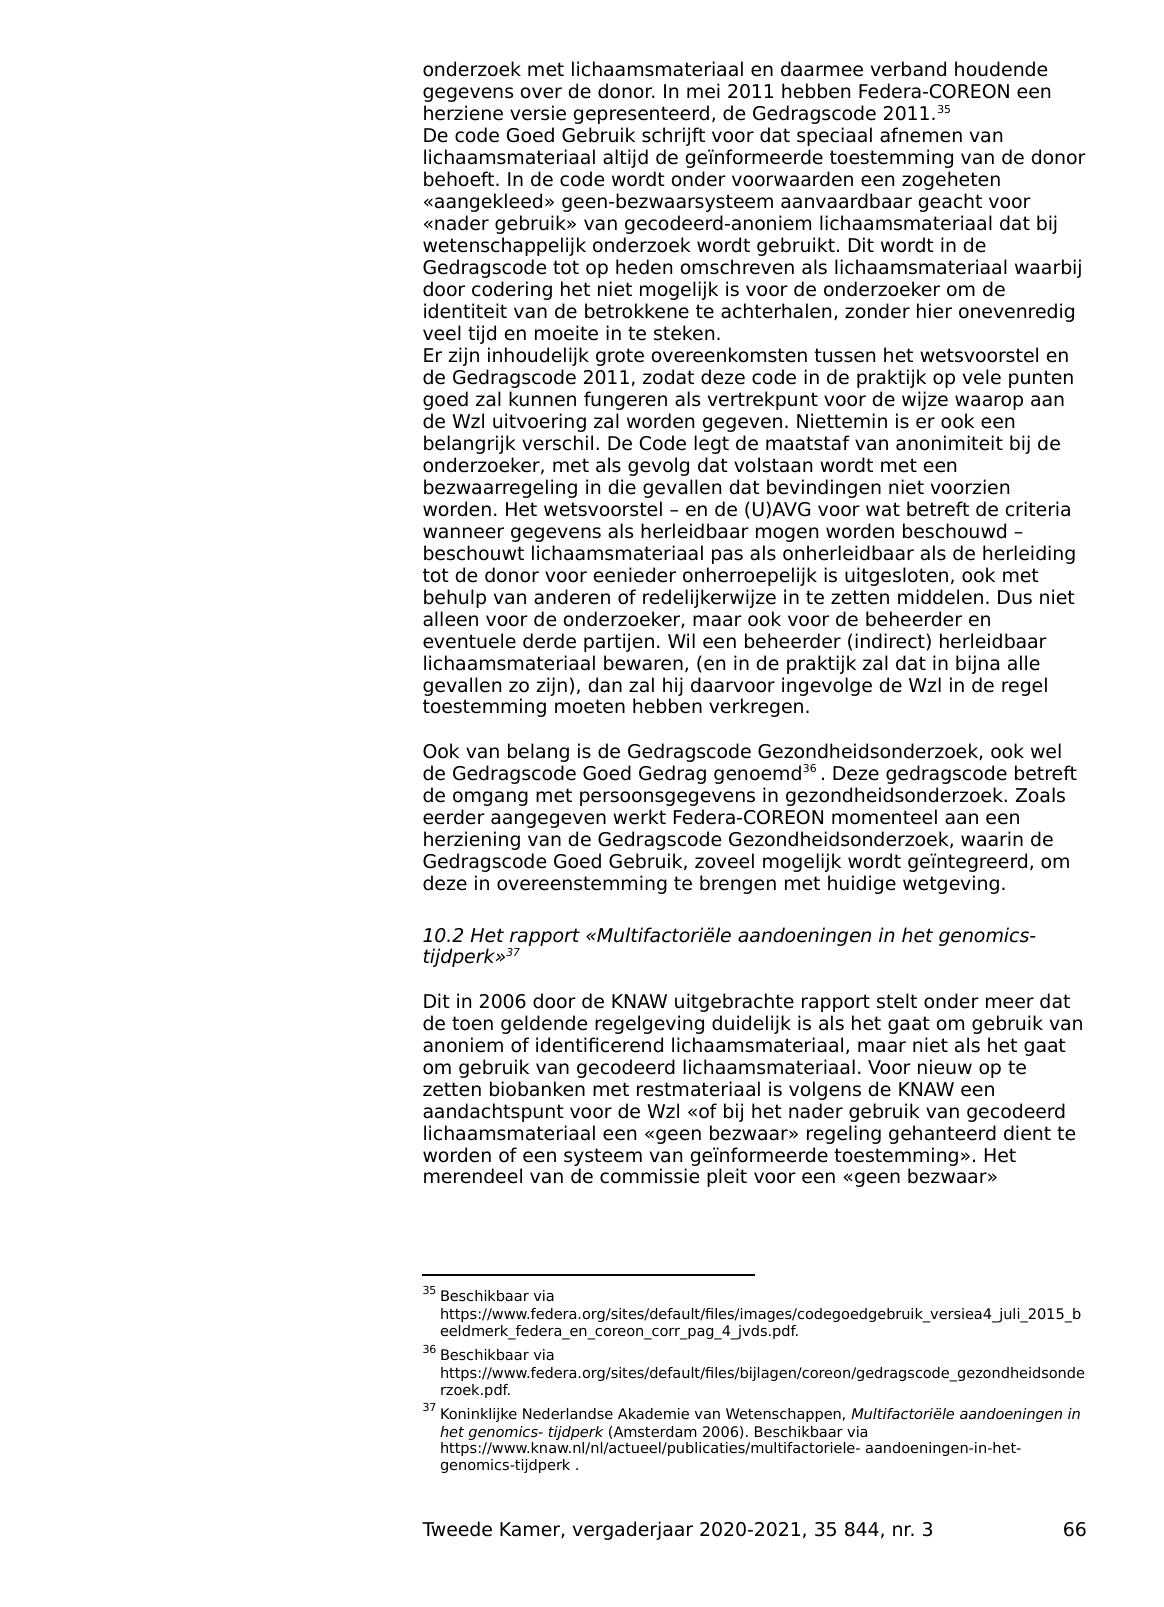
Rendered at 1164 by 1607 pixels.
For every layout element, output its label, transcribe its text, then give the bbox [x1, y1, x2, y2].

text onderzoek met lichaamsmateriaal en daarmee verband houdende gegevens over de donor. In mei 2011 hebben Federa-COREON een herziene versie gepresenteerd, de Gedragscode 2011. [422, 59, 1087, 125]
text Koninklijke Nederlandse Akademie van Wetenschappen, Multifactoriële aandoeningen in het genomics- tijdperk (Amsterdam 2006). Beschikbaar via https://www.knaw.nl/nl/actueel/publicaties/multifactoriele- aandoeningen-in-het-genomics-tijdperk . [422, 1402, 1087, 1474]
text Ook van belang is de Gedragscode Gezondheidsonderzoek, ook wel de Gedragscode Goed Gedrag genoemd. Deze gedragscode betreft de omgang met persoonsgegevens in gezondheidsonderzoek. Zoals eerder aangegeven werkt Federa-COREON momenteel aan een herziening van de Gedragscode Gezondheidsonderzoek, waarin de Gedragscode Goed Gebruik, zoveel mogelijk wordt geïntegreerd, om deze in overeenstemming te brengen met huidige wetgeving. [422, 741, 1087, 894]
subtitle 10.2 Het rapport «Multifactoriële aandoeningen in het genomics-tijdperk» [422, 924, 1087, 968]
text Beschikbaar via https://www.federa.org/sites/default/files/bijlagen/coreon/gedragscode_gezondheidsonderzoek.pdf. [422, 1343, 1087, 1399]
text Dit in 2006 door de KNAW uitgebrachte rapport stelt onder meer dat de toen geldende regelgeving duidelijk is als het gaat om gebruik van anoniem of identificerend lichaamsmateriaal, maar niet als het gaat om gebruik van gecodeerd lichaamsmateriaal. Voor nieuw op te zetten biobanken met restmateriaal is volgens de KNAW een aandachtspunt voor de Wzl «of bij het nader gebruik van gecodeerd lichaamsmateriaal een «geen bezwaar» regeling gehanteerd dient te worden of een systeem van geïnformeerde toestemming». Het merendeel van de commissie pleit voor een «geen bezwaar» [422, 991, 1087, 1188]
text De code Goed Gebruik schrijft voor dat speciaal afnemen van lichaamsmateriaal altijd de geïnformeerde toestemming van de donor behoeft. In de code wordt onder voorwaarden een zogeheten «aangekleed» geen-bezwaarsysteem aanvaardbaar geacht voor «nader gebruik» van gecodeerd-anoniem lichaamsmateriaal dat bij wetenschappelijk onderzoek wordt gebruikt. Dit wordt in de Gedragscode tot op heden omschreven als lichaamsmateriaal waarbij door codering het niet mogelijk is voor de onderzoeker om de identiteit van de betrokkene te achterhalen, zonder hier onevenredig veel tijd en moeite in te steken. [422, 125, 1087, 345]
text Er zijn inhoudelijk grote overeenkomsten tussen het wetsvoorstel en de Gedragscode 2011, zodat deze code in de praktijk op vele punten goed zal kunnen fungeren als vertrekpunt voor de wijze waarop aan de Wzl uitvoering zal worden gegeven. Niettemin is er ook een belangrijk verschil. De Code legt de maatstaf van anonimiteit bij de onderzoeker, met als gevolg dat volstaan wordt met een bezwaarregeling in die gevallen dat bevindingen niet voorzien worden. Het wetsvoorstel – en de (U)AVG voor wat betreft de criteria wanneer gegevens als herleidbaar mogen worden beschouwd – beschouwt lichaamsmateriaal pas als onherleidbaar als de herleiding tot de donor voor eenieder onherroepelijk is uitgesloten, ook met behulp van anderen of redelijkerwijze in te zetten middelen. Dus niet alleen voor de onderzoeker, maar ook voor de beheerder en eventuele derde partijen. Wil een beheerder (indirect) herleidbaar lichaamsmateriaal bewaren, (en in de praktijk zal dat in bijna alle gevallen zo zijn), dan zal hij daarvoor ingevolge de Wzl in de regel toestemming moeten hebben verkregen. [422, 345, 1087, 718]
text Beschikbaar via https://www.federa.org/sites/default/files/images/codegoedgebruik_versiea4_juli_2015_beeldmerk_federa_en_coreon_corr_pag_4_jvds.pdf. [422, 1284, 1087, 1340]
